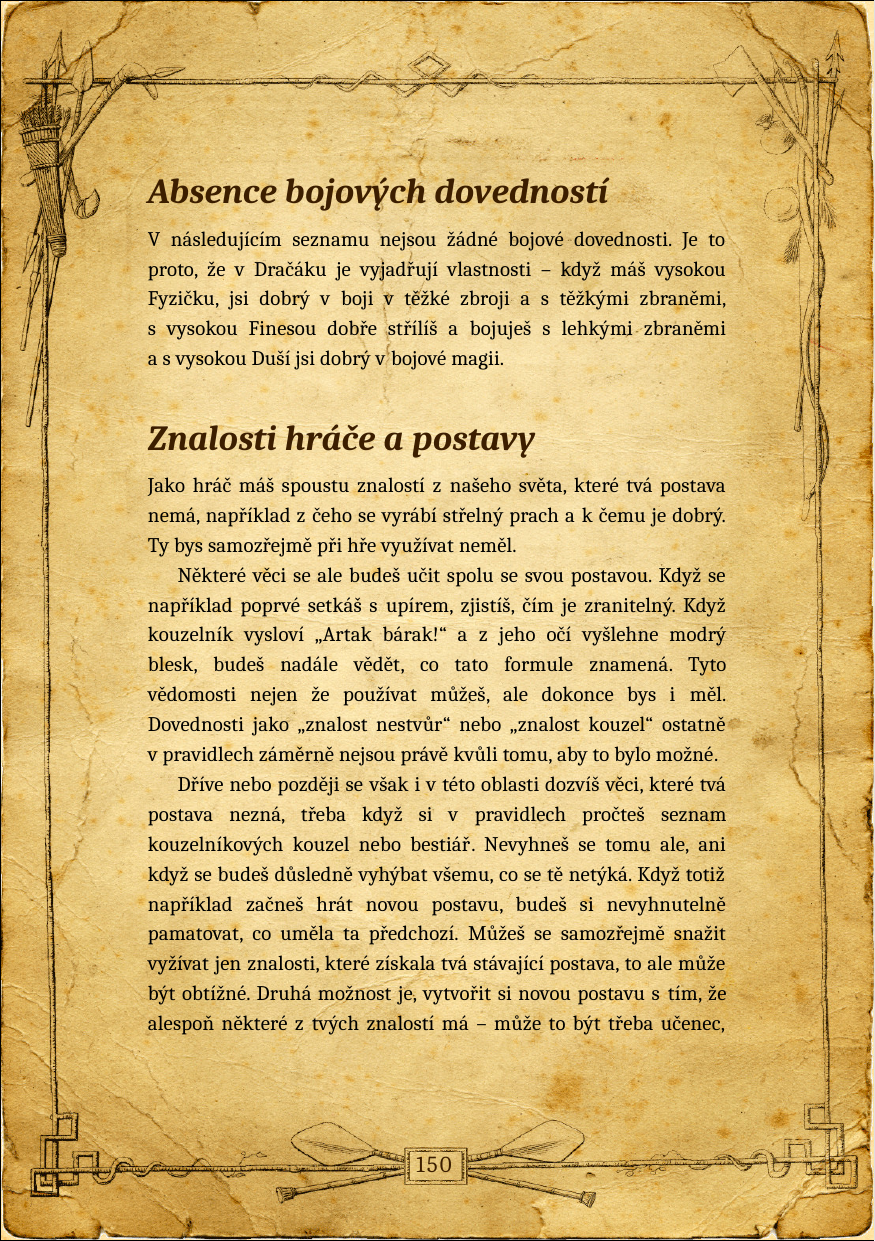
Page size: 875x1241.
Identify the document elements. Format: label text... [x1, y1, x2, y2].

picture [1, 1, 874, 1240]
subtitle Znalosti hráče a⁠ postavy [148, 418, 726, 459]
text Jako hráč máš spoustu znalostí z⁠ našeho světa, které tvá postava nemá, například z⁠ čeho se vyrábí střelný prach a⁠ k⁠ čemu je dobrý. Ty bys samozřejmě při hře využívat neměl. Některé věci se ale budeš učit spolu se svou postavou. Když se například poprvé setkáš s⁠ upírem, zjistíš, čím je zranitelný. Když kouzelník vysloví „Artak bárak!“ a⁠ z⁠ jeho očí vyšlehne modrý blesk, budeš nadále vědět, co tato formule znamená. Tyto vědomosti nejen že používat můžeš, ale dokonce bys i⁠ měl. Dovednosti jako „znalost nestvůr“ nebo „znalost kouzel“ ostatně v⁠ pravidlech záměrně nejsou právě kvůli tomu, aby to bylo možné. Dříve nebo později se však i⁠ v⁠ této oblasti dozvíš věci, které tvá postava nezná, třeba když si v⁠ pravidlech pročteš seznam kouzelníkových kouzel nebo bestiář. Nevyhneš se tomu ale, ani když se budeš důsledně vyhýbat všemu, co se tě netýká. Když totiž například začneš hrát novou postavu, budeš si nevyhnutelně pamatovat, co uměla ta předchozí. Můžeš se samozřejmě snažit vyžívat jen znalosti, které získala tvá stávající postava, to ale může být obtížné. Druhá možnost je, vytvořit si novou postavu s⁠ tím, že alespoň některé z⁠ tvých znalostí má – může to být třeba učenec, [148, 474, 726, 1036]
subtitle Absence bojových dovedností [148, 172, 726, 212]
text V⁠ následujícím seznamu nejsou žádné bojové dovednosti. Je to proto, že v⁠ Dračáku je vyjadřují vlastnosti – když máš vysokou Fyzičku, jsi dobrý v⁠ boji v⁠ těžké zbroji a⁠ s⁠ těžkými zbraněmi, s⁠ vysokou Finesou dobře střílíš a⁠ bojuješ s⁠ lehkými zbraněmi a⁠ s⁠ vysokou Duší jsi dobrý v⁠ bojové magii. [148, 227, 726, 371]
